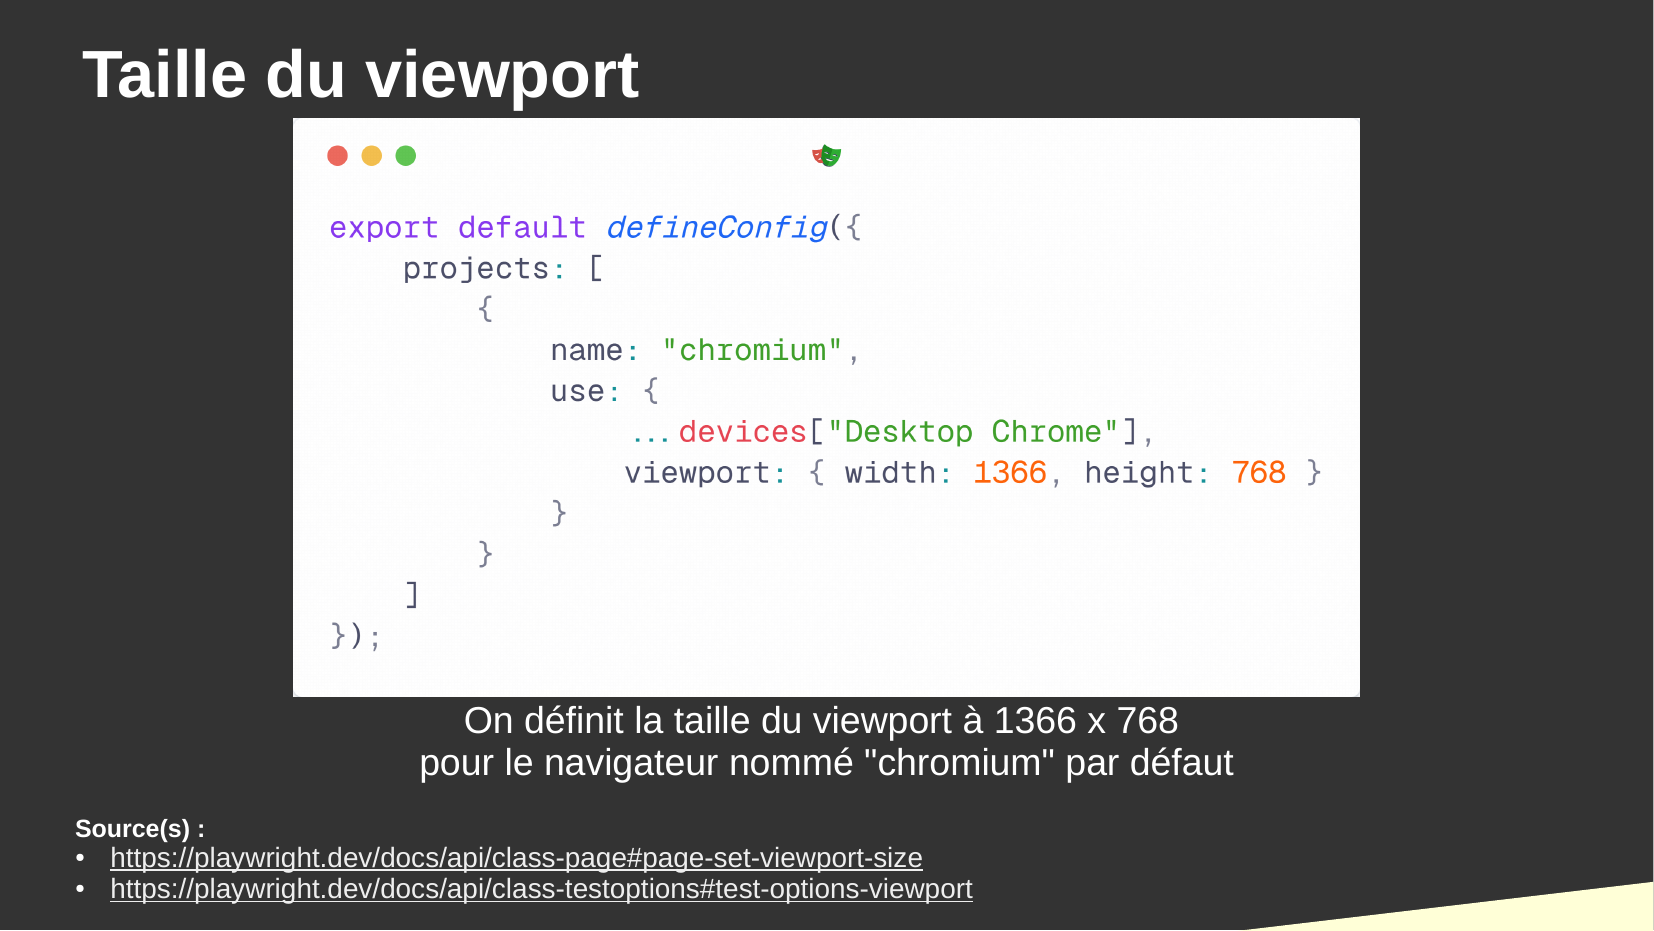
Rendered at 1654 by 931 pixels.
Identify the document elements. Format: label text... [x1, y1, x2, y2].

text_box [1236, 881, 1654, 931]
text_box On définit la taille du viewport à 1366 x 768 pour le navigateur nommé "chromium" par défaut [0, 692, 1654, 792]
text_box Source(s) : https://playwright.dev/docs/api/class-page#page-set-viewport-size https://playwright.dev/docs/api/class-testoptions#test-options-viewport [60, 807, 1546, 913]
picture [293, 118, 1360, 697]
title Taille du viewport [82, 37, 1571, 112]
